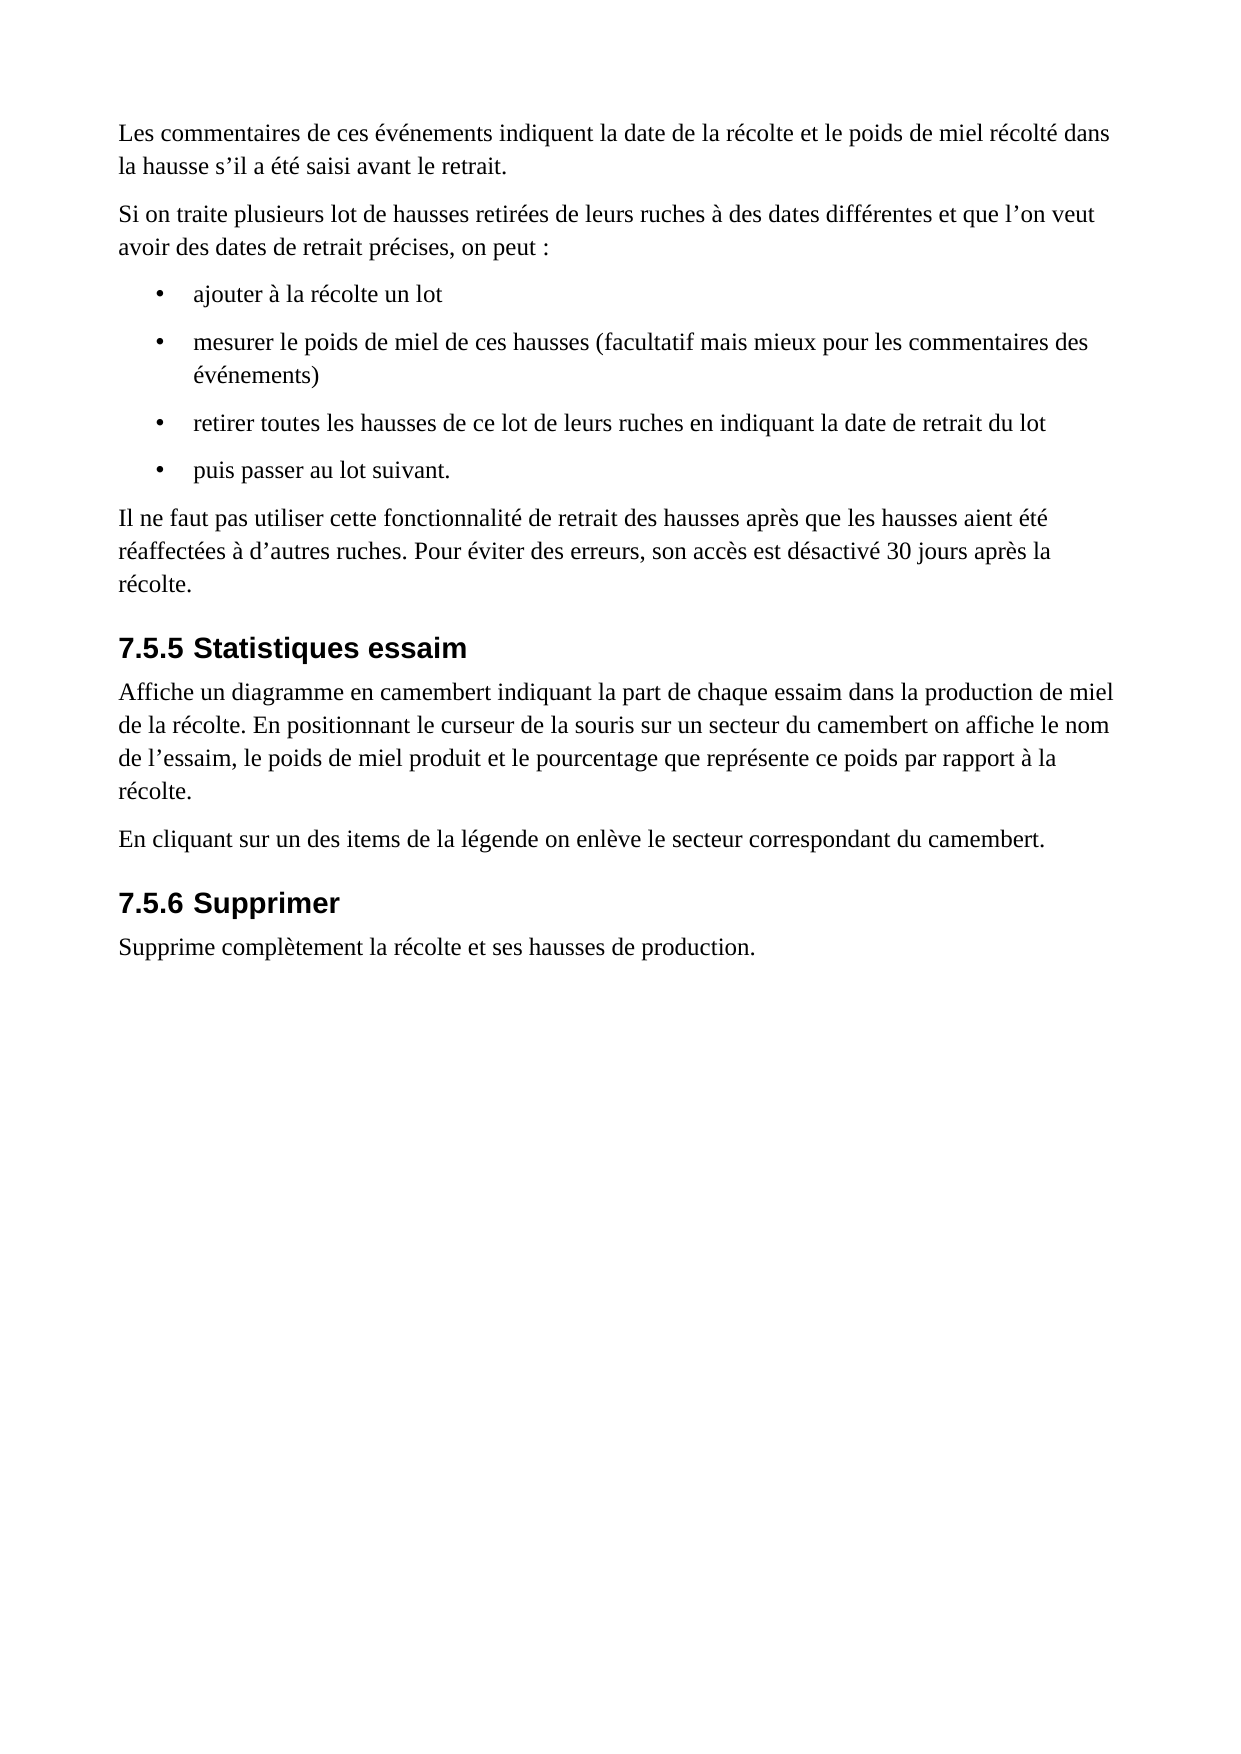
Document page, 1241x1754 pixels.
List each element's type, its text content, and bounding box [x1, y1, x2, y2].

subtitle Statistiques essaim [118, 631, 1122, 665]
list ajouter à la récolte un lot [156, 279, 1122, 308]
list mesurer le poids de miel de ces hausses (facultatif mais mieux pour les commentaires des événements) [156, 327, 1122, 389]
list puis passer au lot suivant. [156, 455, 1122, 484]
text Il ne faut pas utiliser cette fonctionnalité de retrait des hausses après que les hausses aient été réaffectées à d’autres ruches. Pour éviter des erreurs, son accès est désactivé 30 jours après la récolte. [118, 503, 1122, 598]
subtitle Supprimer [118, 886, 1122, 920]
text Supprime complètement la récolte et ses hausses de production. [118, 932, 1122, 961]
list retirer toutes les hausses de ce lot de leurs ruches en indiquant la date de retrait du lot [156, 408, 1122, 436]
text Si on traite plusieurs lot de hausses retirées de leurs ruches à des dates différentes et que l’on veut avoir des dates de retrait précises, on peut : [118, 199, 1122, 261]
text Affiche un diagramme en camembert indiquant la part de chaque essaim dans la production de miel de la récolte. En positionnant le curseur de la souris sur un secteur du camembert on affiche le nom de l’essaim, le poids de miel produit et le pourcentage que représente ce poids par rapport à la récolte. [118, 677, 1122, 805]
text En cliquant sur un des items de la légende on enlève le secteur correspondant du camembert. [118, 824, 1122, 853]
text Les commentaires de ces événements indiquent la date de la récolte et le poids de miel récolté dans la hausse s’il a été saisi avant le retrait. [118, 118, 1122, 180]
